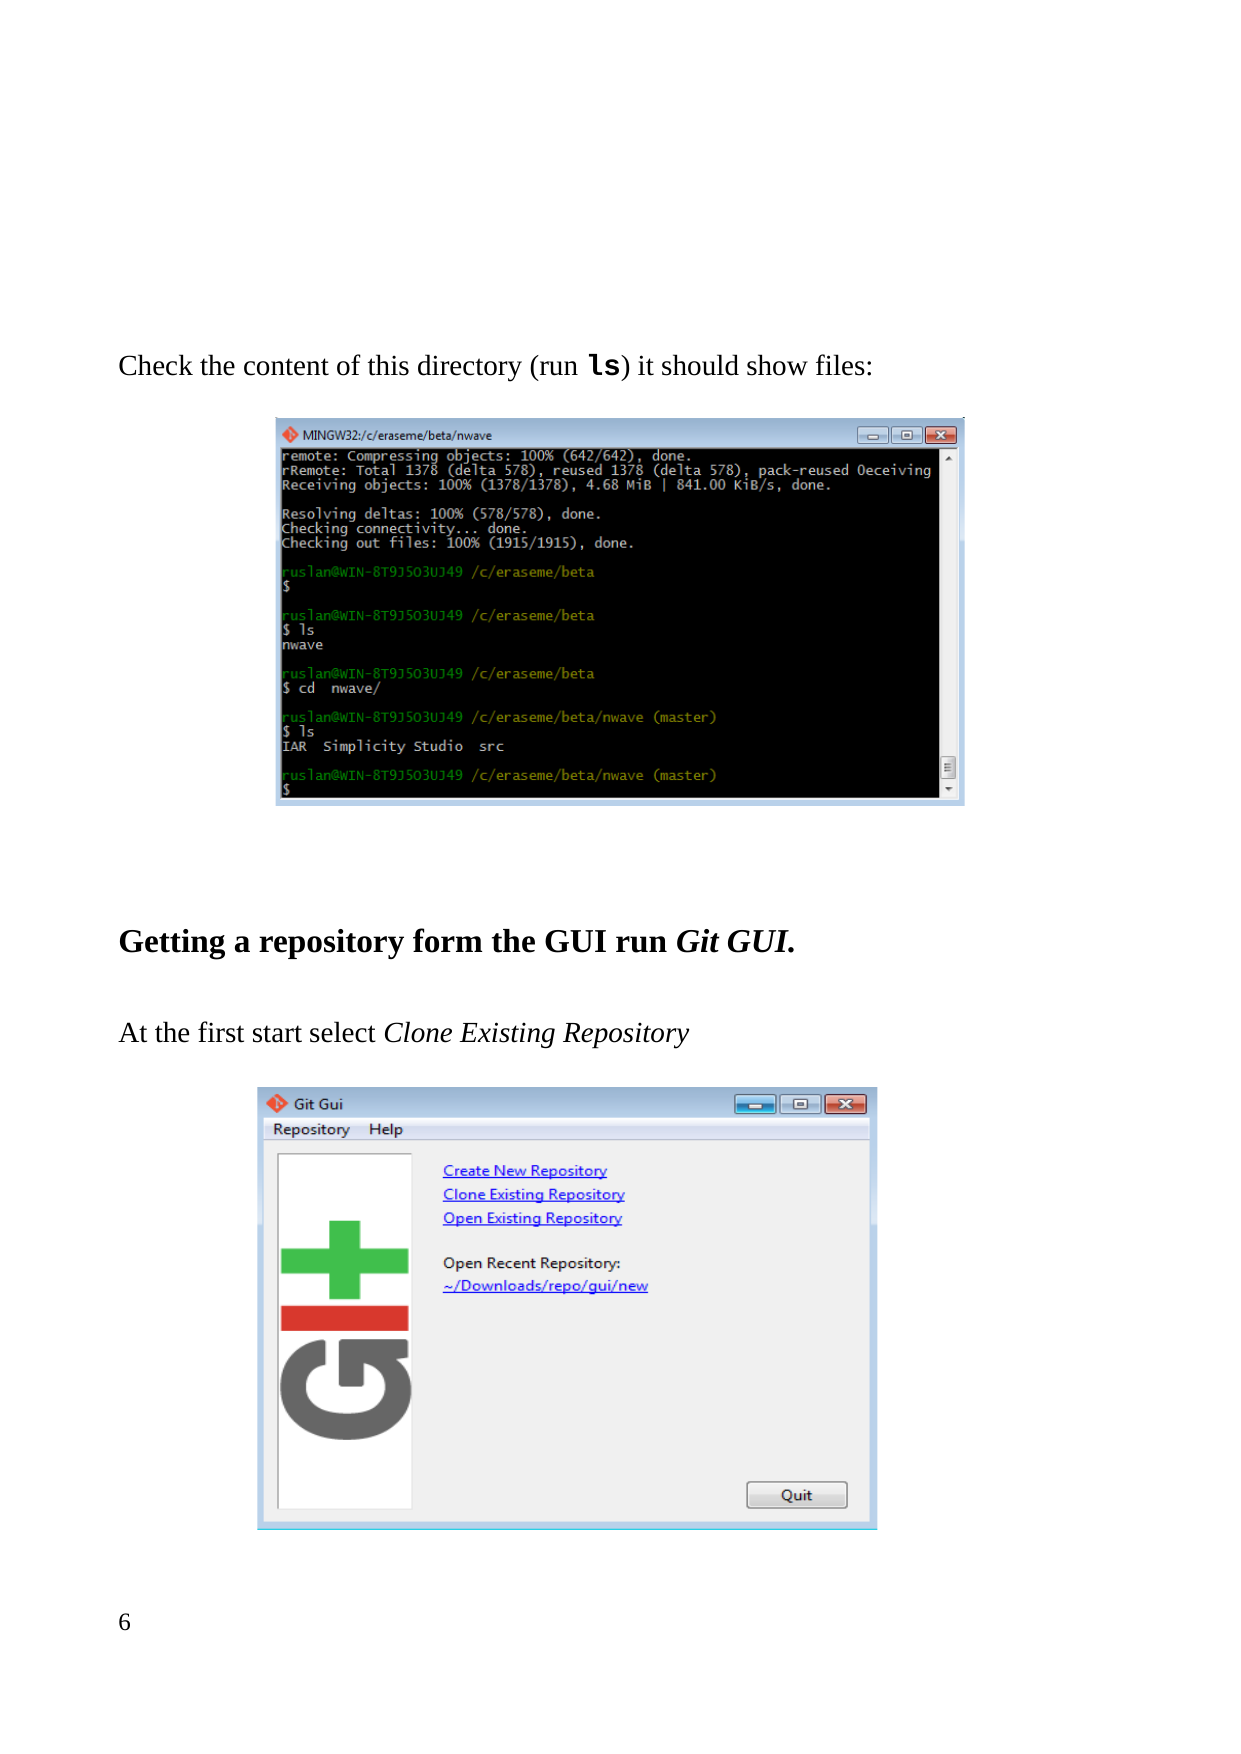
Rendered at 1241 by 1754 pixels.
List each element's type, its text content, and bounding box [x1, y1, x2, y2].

picture [275, 417, 965, 806]
list Getting a repository form the GUI run Git GUI. [118, 921, 1122, 959]
list At the first start select Clone Existing Repository [118, 1015, 1122, 1048]
picture [257, 1087, 878, 1530]
list Check the content of this directory (run ls) it should show files: [118, 348, 1122, 384]
